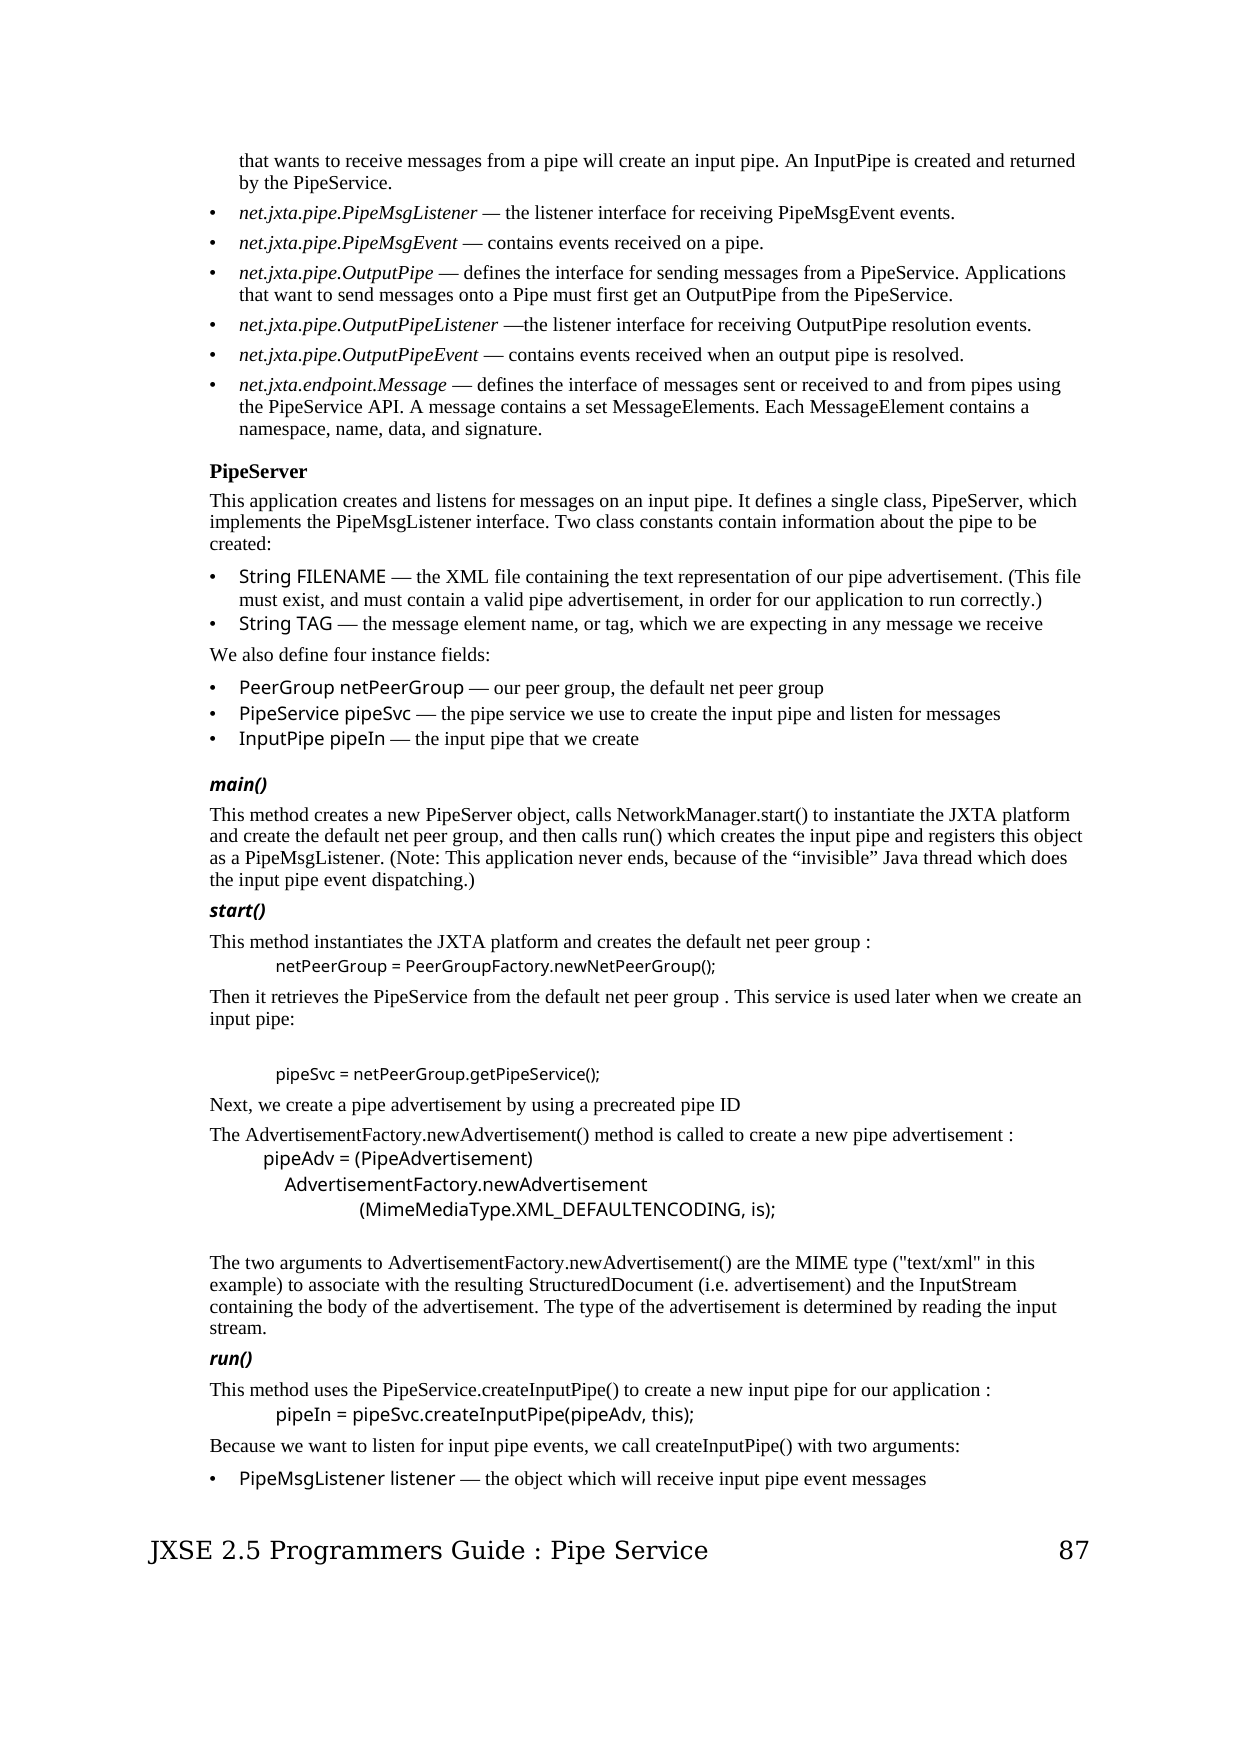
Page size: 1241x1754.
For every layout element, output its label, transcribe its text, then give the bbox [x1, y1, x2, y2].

text We also define four instance fields: [209, 644, 1090, 666]
list net.jxta.pipe.PipeMsgEvent — contains events received on a pipe. [209, 232, 1090, 254]
list net.jxta.pipe.OutputPipeListener —the listener interface for receiving OutputPipe resolution events. [209, 314, 1090, 336]
text netPeerGroup = PeerGroupFactory.newNetPeerGroup(); [209, 953, 1090, 978]
text (MimeMediaType.XML_DEFAULTENCODING, is); [209, 1197, 1090, 1222]
text Because we want to listen for input pipe events, we call createInputPipe() with two arguments: [209, 1435, 1090, 1457]
text This application creates and listens for messages on an input pipe. It defines a single class, PipeServer, which implements the PipeMsgListener interface. Two class constants contain information about the pipe to be created: [209, 489, 1090, 555]
text AdvertisementFactory.newAdvertisement [209, 1171, 1090, 1197]
text The two arguments to AdvertisementFactory.newAdvertisement() are the MIME type ("text/xml" in this example) to associate with the resulting StructuredDocument (i.e. advertisement) and the InputStream containing the body of the advertisement. The type of the advertisement is determined by reading the input stream. [209, 1252, 1090, 1339]
text PipeServer [209, 460, 1090, 483]
list net.jxta.pipe.OutputPipe — defines the interface for sending messages from a PipeService. Applications that want to send messages onto a Pipe must first get an OutputPipe from the PipeService. [209, 262, 1090, 306]
text main() [209, 772, 1090, 797]
text start() [209, 897, 1090, 922]
text run() [209, 1345, 1090, 1371]
list net.jxta.pipe.PipeMsgListener — the listener interface for receiving PipeMsgEvent events. [209, 202, 1090, 224]
text pipeIn = pipeSvc.createInputPipe(pipeAdv, this); [209, 1401, 1090, 1426]
list String TAG — the message element name, or tag, which we are expecting in any message we receive [209, 611, 1090, 636]
list String FILENAME — the XML file containing the text representation of our pipe advertisement. (This file must exist, and must contain a valid pipe advertisement, in order for our application to run correctly.) [209, 563, 1090, 611]
text pipeAdv = (PipeAdvertisement) [197, 1146, 1090, 1171]
text Next, we create a pipe advertisement by using a precreated pipe ID [209, 1094, 1090, 1116]
list PipeService pipeSvc — the pipe service we use to create the input pipe and listen for messages [209, 700, 1090, 726]
text The AdvertisementFactory.newAdvertisement() method is called to create a new pipe advertisement : [209, 1124, 1090, 1146]
text pipeSvc = netPeerGroup.getPipeService(); [209, 1060, 1090, 1086]
list PeerGroup netPeerGroup — our peer group, the default net peer group [209, 674, 1090, 700]
list PipeMsgListener listener — the object which will receive input pipe event messages [209, 1465, 1090, 1490]
text This method creates a new PipeServer object, calls NetworkManager.start() to instantiate the JXTA platform and create the default net peer group, and then calls run() which creates the input pipe and registers this object as a PipeMsgListener. (Note: This application never ends, because of the “invisible” Java thread which does the input pipe event dispatching.) [209, 804, 1090, 891]
list InputPipe pipeIn — the input pipe that we create [209, 726, 1090, 751]
text This method uses the PipeService.createInputPipe() to create a new input pipe for our application : [209, 1379, 1090, 1401]
list net.jxta.endpoint.Message — defines the interface of messages sent or received to and from pipes using the PipeService API. A message contains a set MessageElements. Each MessageElement contains a namespace, name, data, and signature. [209, 374, 1090, 439]
list net.jxta.pipe.OutputPipeEvent — contains events received when an output pipe is resolved. [209, 344, 1090, 366]
text Then it retrieves the PipeService from the default net peer group . This service is used later when we create an input pipe: [209, 986, 1090, 1030]
list that wants to receive messages from a pipe will create an input pipe. An InputPipe is created and returned by the PipeService. [209, 150, 1090, 193]
text This method instantiates the JXTA platform and creates the default net peer group : [209, 931, 1090, 953]
